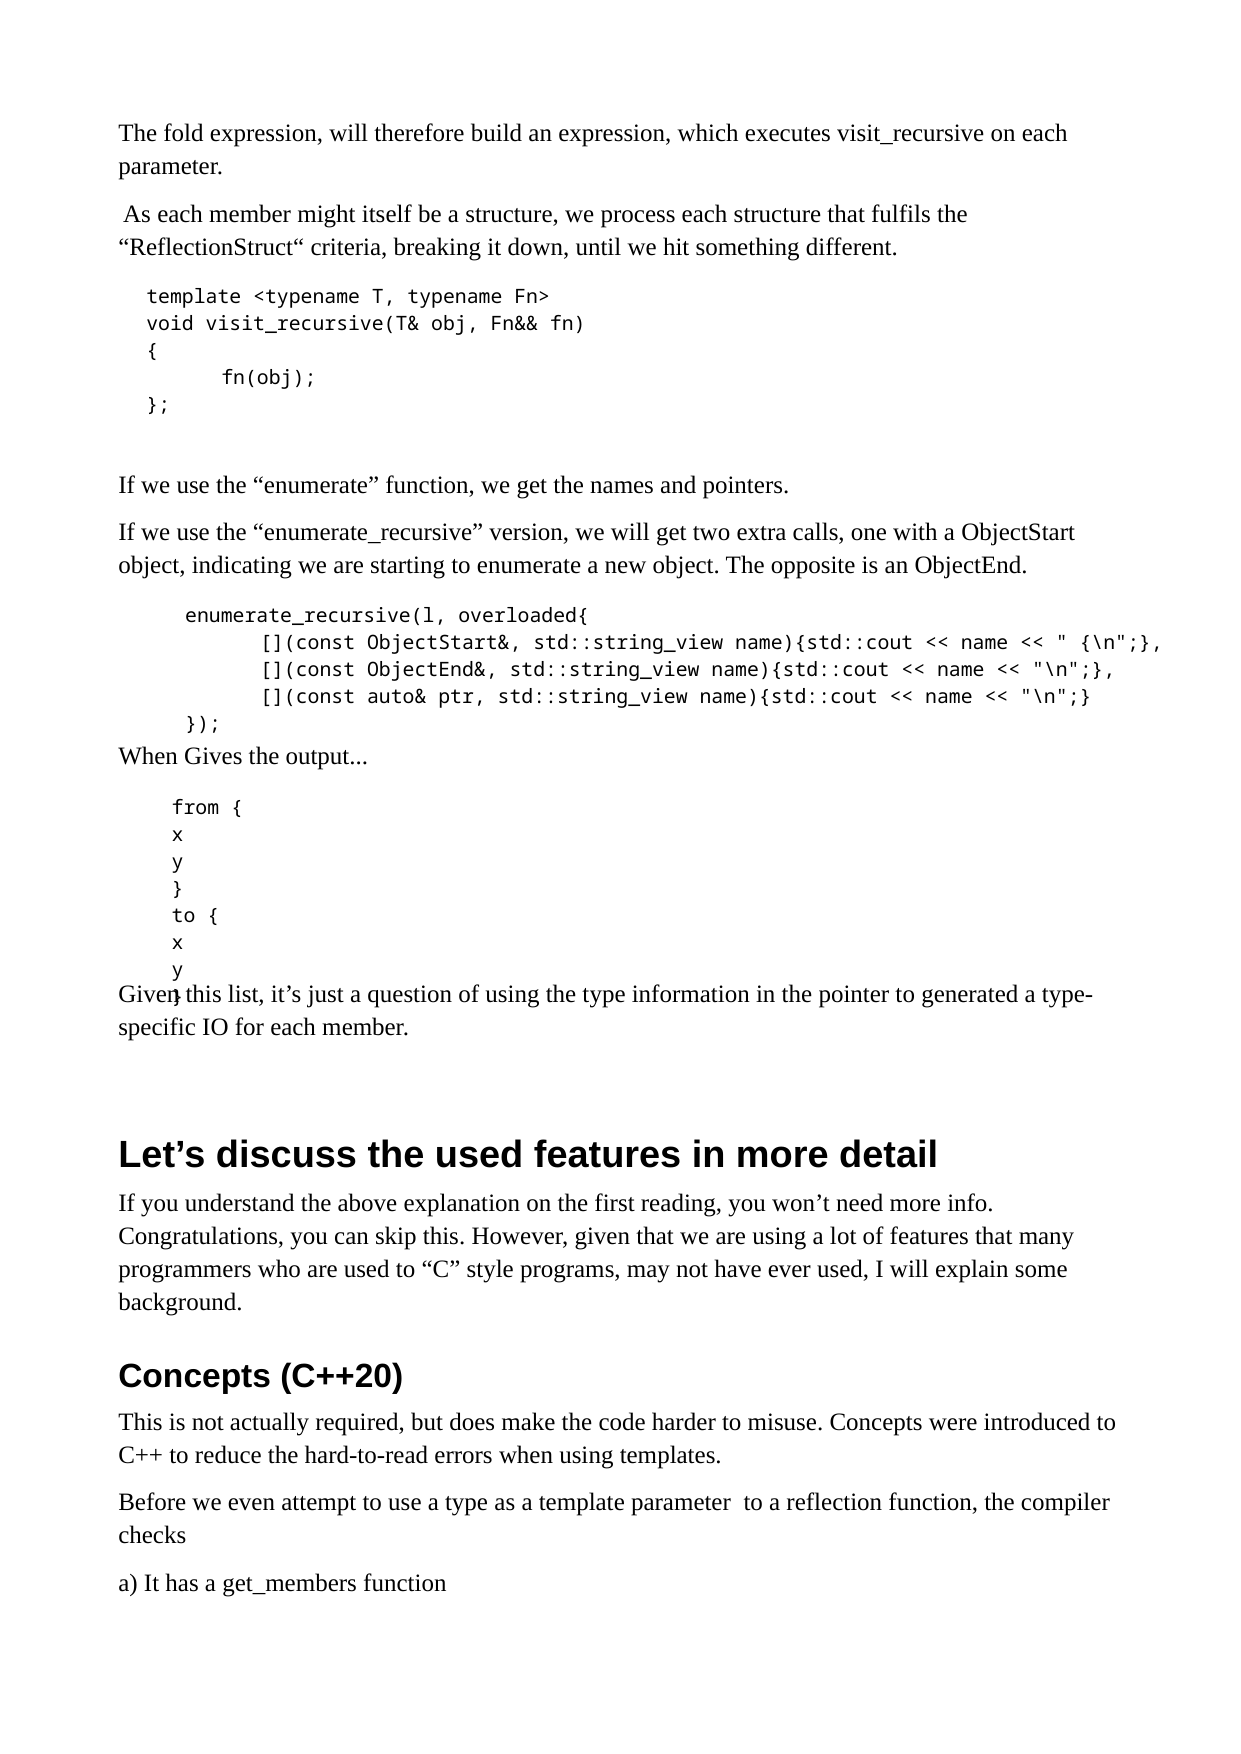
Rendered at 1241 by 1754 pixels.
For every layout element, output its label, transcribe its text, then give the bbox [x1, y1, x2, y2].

text This is not actually required, but does make the code harder to misuse. Concepts were introduced to C++ to reduce the hard-to-read errors when using templates. [118, 1407, 1122, 1469]
text Given this list, it’s just a question of using the type information in the pointer to generated a type-specific IO for each member. [118, 979, 1122, 1041]
text If we use the “enumerate_recursive” version, we will get two extra calls, one with a ObjectStart object, indicating we are starting to enumerate a new object. The opposite is an ObjectEnd. [118, 517, 1122, 579]
text Before we even attempt to use a type as a template parameter to a reflection function, the compiler checks [118, 1487, 1122, 1549]
text As each member might itself be a structure, we process each structure that fulfils the “ReflectionStruct“ criteria, breaking it down, until we hit something different. [118, 199, 1122, 261]
subtitle Let’s discuss the used features in more detail [118, 1132, 1122, 1176]
text If you understand the above explanation on the first reading, you won’t need more info. Congratulations, you can skip this. However, given that we are using a lot of features that many programmers who are used to “C” style programs, may not have ever used, I will explain some background. [118, 1188, 1122, 1316]
text When Gives the output... [118, 741, 1122, 769]
text If we use the “enumerate” function, we get the names and pointers. [118, 470, 1122, 498]
text The fold expression, will therefore build an expression, which executes visit_recursive on each parameter. [118, 118, 1122, 180]
subtitle Concepts (C++20) [118, 1356, 1122, 1394]
text a) It has a get_members function [118, 1568, 1122, 1597]
